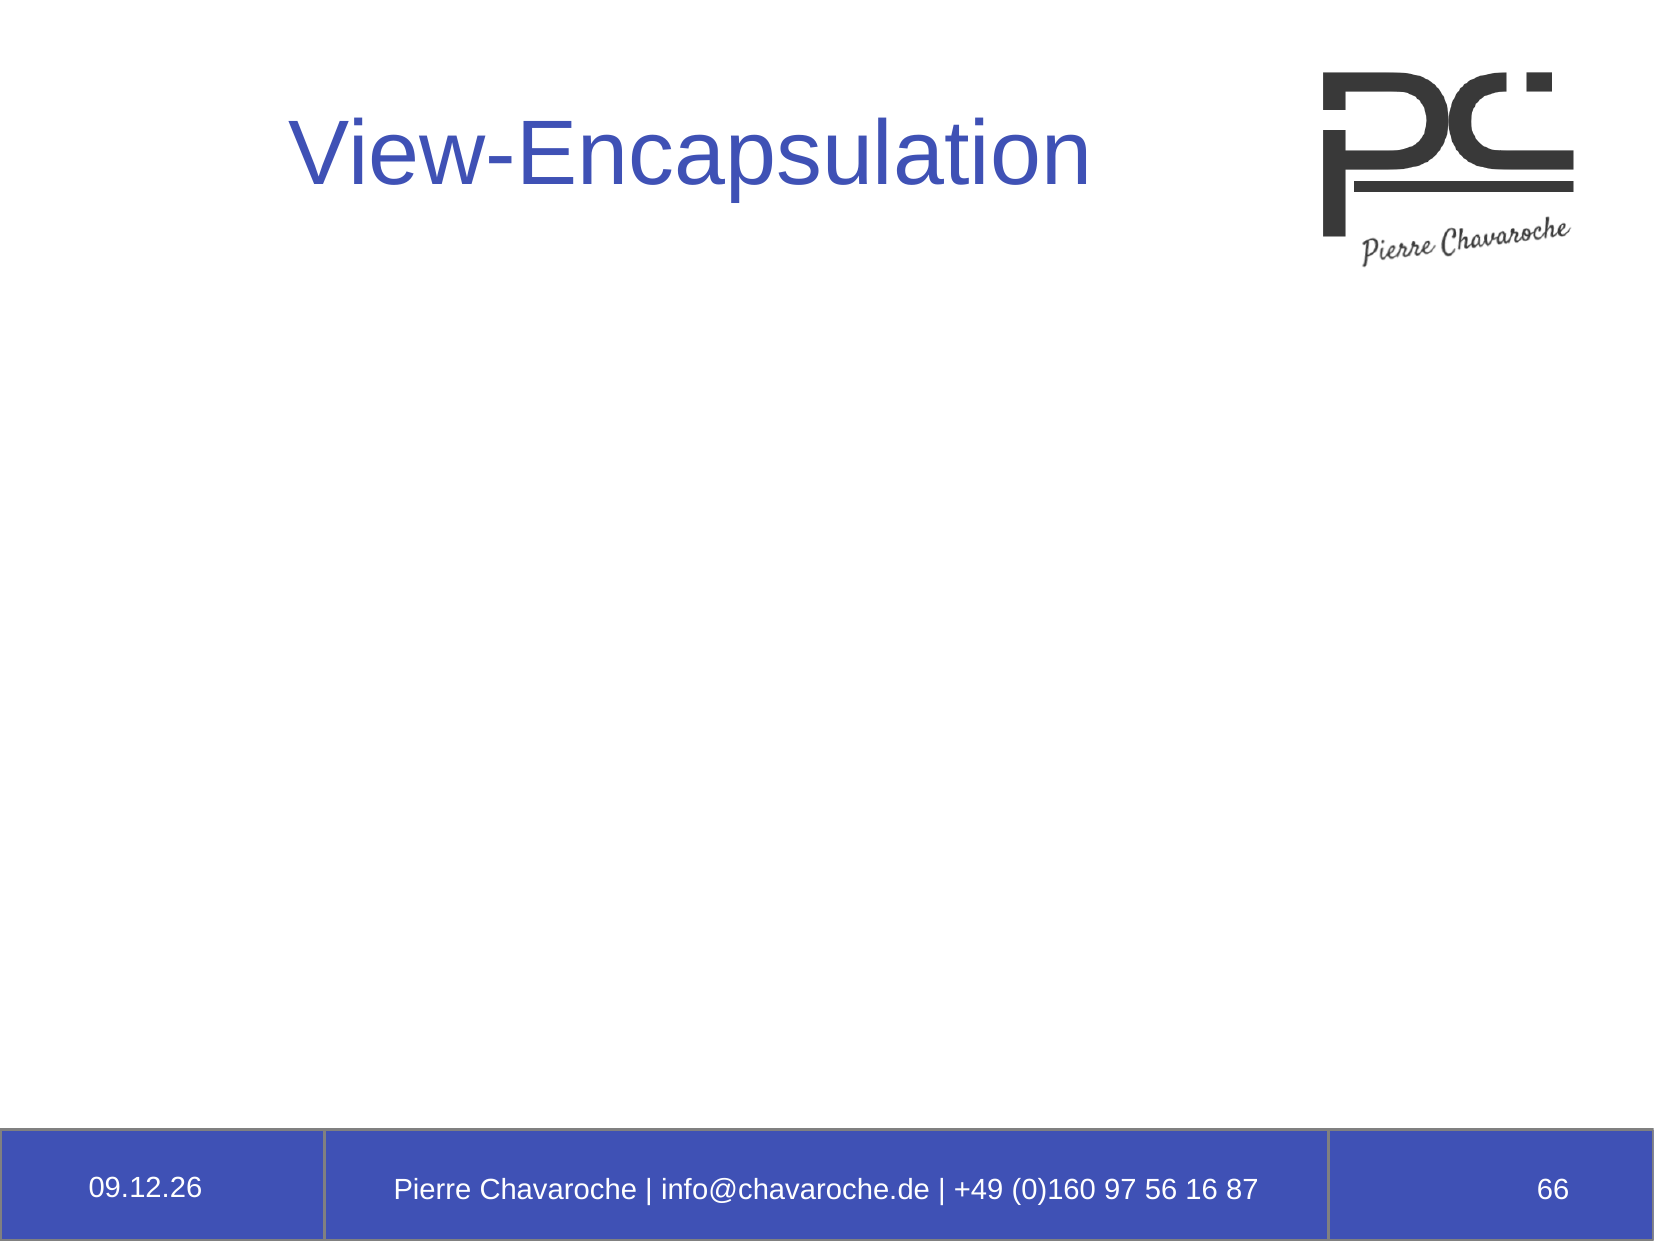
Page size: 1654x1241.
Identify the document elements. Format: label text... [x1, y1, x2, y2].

title View-Encapsulation [82, 49, 1300, 257]
picture [1307, 29, 1589, 311]
